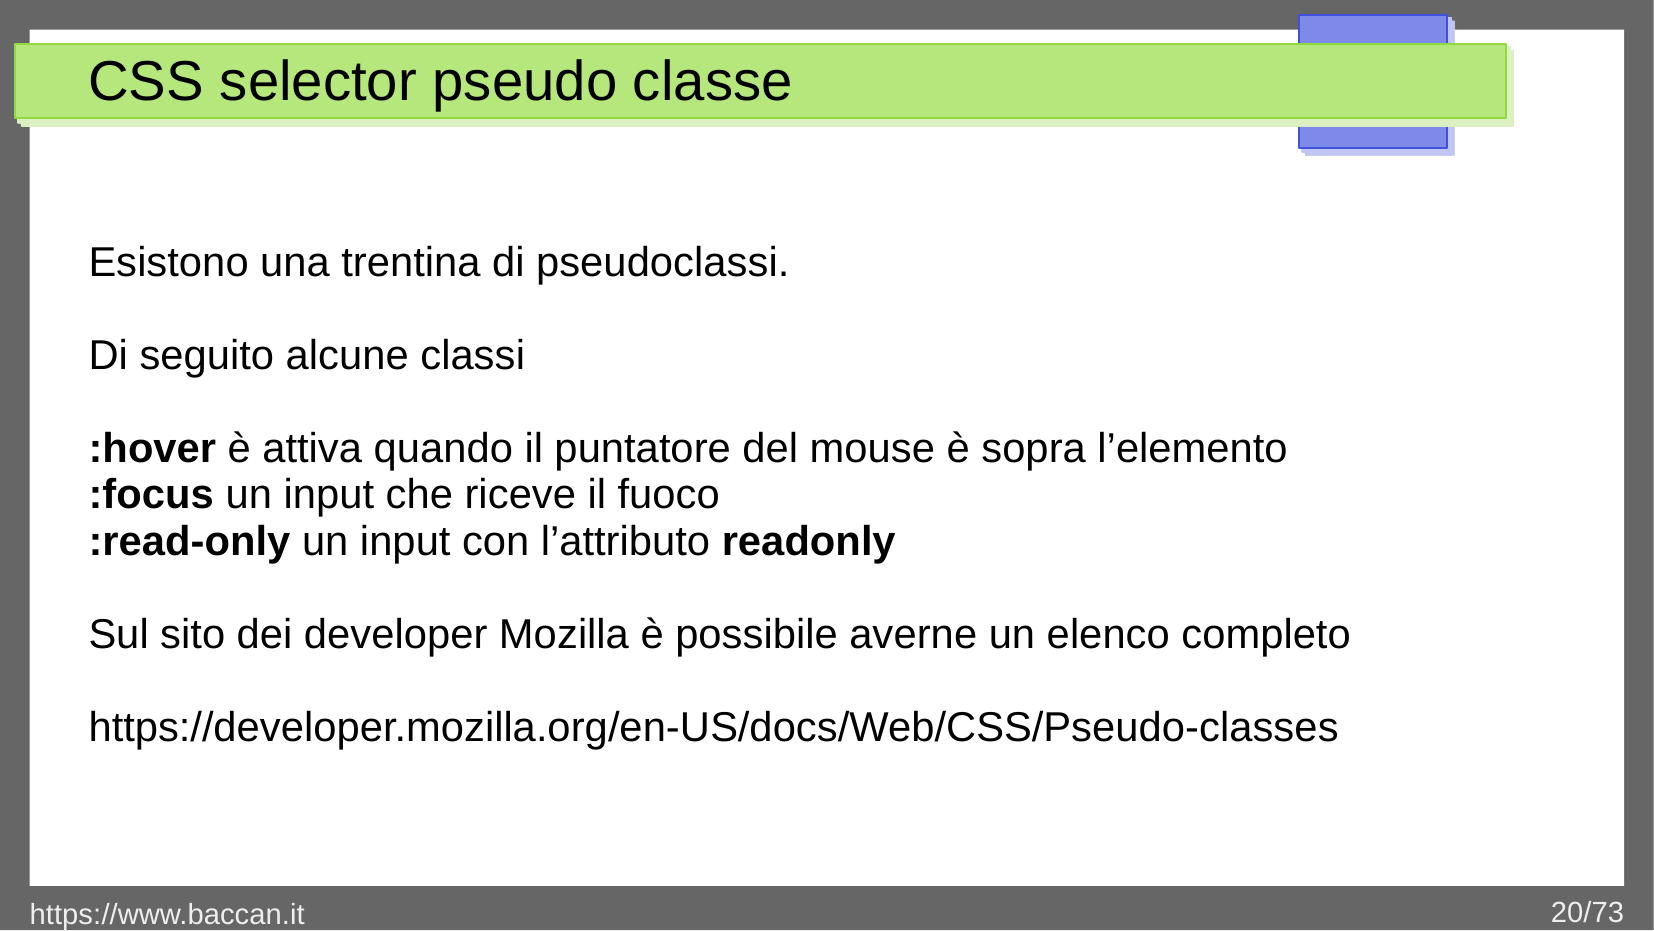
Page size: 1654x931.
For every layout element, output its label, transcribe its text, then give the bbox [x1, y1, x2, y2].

text_box Esistono una trentina di pseudoclassi. Di seguito alcune classi :hover è attiva quando il puntatore del mouse è sopra l’elemento :focus un input che riceve il fuoco :read-only un input con l’attributo readonly Sul sito dei developer Mozilla è possibile averne un elenco completo https://developer.mozilla.org/en-US/docs/Web/CSS/Pseudo-classes [88, 169, 1565, 820]
title CSS selector pseudo classe [88, 44, 1506, 119]
